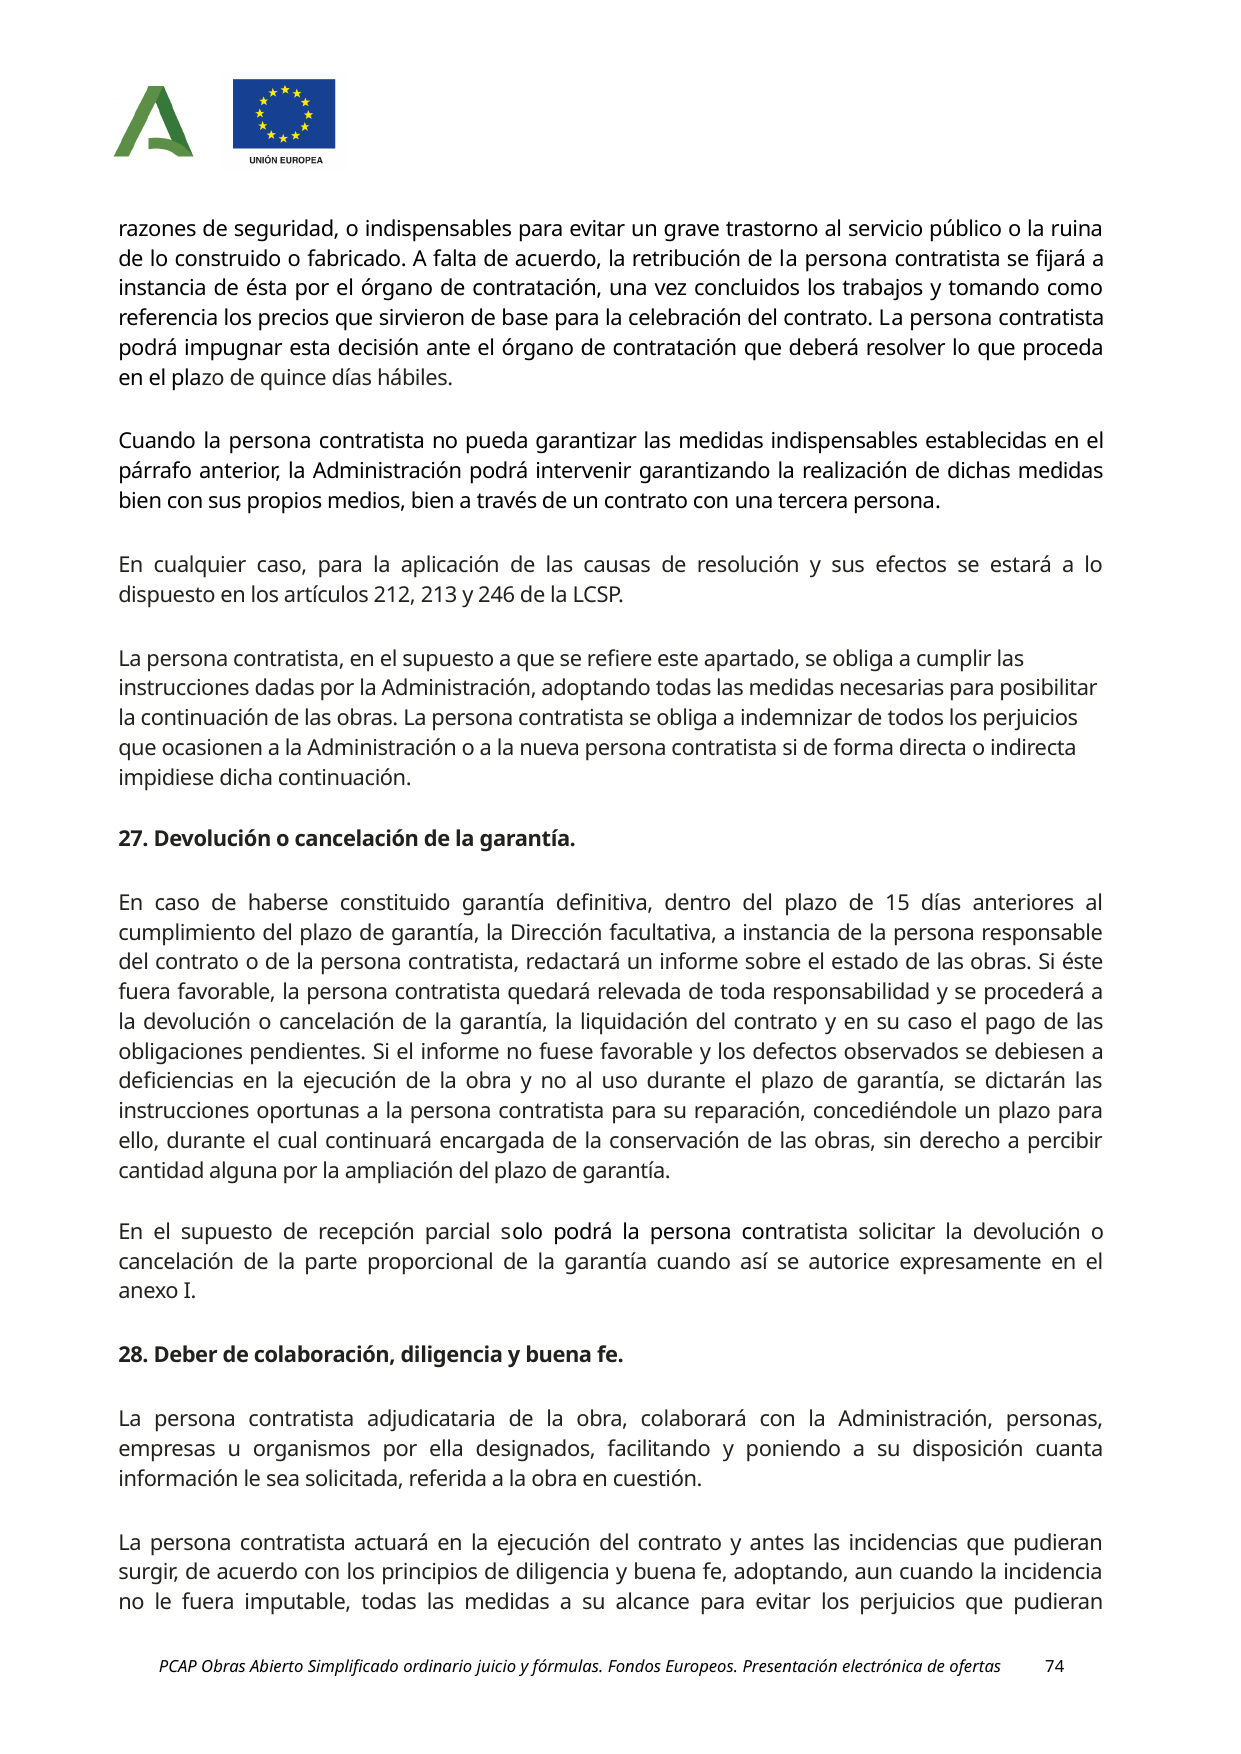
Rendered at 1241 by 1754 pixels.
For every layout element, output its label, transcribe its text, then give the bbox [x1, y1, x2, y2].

text Cuando la persona contratista no pueda garantizar las medidas indispensables establecidas en el párrafo anterior, la Administración podrá intervenir garantizando la realización de dichas medidas bien con sus propios medios, bien a través de un contrato con una tercera persona. [118, 426, 1104, 515]
text 28. Deber de colaboración, diligencia y buena fe. [118, 1339, 1104, 1369]
picture [221, 73, 347, 171]
text La persona contratista actuará en la ejecución del contrato y antes las incidencias que pudieran surgir, de acuerdo con los principios de diligencia y buena fe, adoptando, aun cuando la incidencia no le fuera imputable, todas las medidas a su alcance para evitar los perjuicios que pudieran [118, 1527, 1104, 1616]
picture [109, 81, 198, 161]
text En caso de haberse constituido garantía definitiva, dentro del plazo de 15 días anteriores al cumplimiento del plazo de garantía, la Dirección facultativa, a instancia de la persona responsable del contrato o de la persona contratista, redactará un informe sobre el estado de las obras. Si éste fuera favorable, la persona contratista quedará relevada de toda responsabilidad y se procederá a la devolución o cancelación de la garantía, la liquidación del contrato y en su caso el pago de las obligaciones pendientes. Si el informe no fuese favorable y los defectos observados se debiesen a deficiencias en la ejecución de la obra y no al uso durante el plazo de garantía, se dictarán las instrucciones oportunas a la persona contratista para su reparación, concediéndole un plazo para ello, durante el cual continuará encargada de la conservación de las obras, sin derecho a percibir cantidad alguna por la ampliación del plazo de garantía. [118, 887, 1104, 1184]
text En el supuesto de recepción parcial solo podrá la persona contratista solicitar la devolución o cancelación de la parte proporcional de la garantía cuando así se autorice expresamente en el anexo I. [118, 1216, 1104, 1305]
text razones de seguridad, o indispensables para evitar un grave trastorno al servicio público o la ruina de lo construido o fabricado. A falta de acuerdo, la retribución de la persona contratista se fijará a instancia de ésta por el órgano de contratación, una vez concluidos los trabajos y tomando como referencia los precios que sirvieron de base para la celebración del contrato. La persona contratista podrá impugnar esta decisión ante el órgano de contratación que deberá resolver lo que proceda en el plazo de quince días hábiles. [118, 213, 1104, 391]
text La persona contratista adjudicataria de la obra, colaborará con la Administración, personas, empresas u organismos por ella designados, facilitando y poniendo a su disposición cuanta información le sea solicitada, referida a la obra en cuestión. [118, 1403, 1104, 1492]
text En cualquier caso, para la aplicación de las causas de resolución y sus efectos se estará a lo dispuesto en los artículos 212, 213 y 246 de la LCSP. [118, 549, 1104, 608]
text 27. Devolución o cancelación de la garantía. [118, 823, 1104, 853]
text La persona contratista, en el supuesto a que se refiere este apartado, se obliga a cumplir las instrucciones dadas por la Administración, adoptando todas las medidas necesarias para posibilitar la continuación de las obras. La persona contratista se obliga a indemnizar de todos los perjuicios que ocasionen a la Administración o a la nueva persona contratista si de forma directa o indirecta impidiese dicha continuación. [118, 643, 1104, 792]
